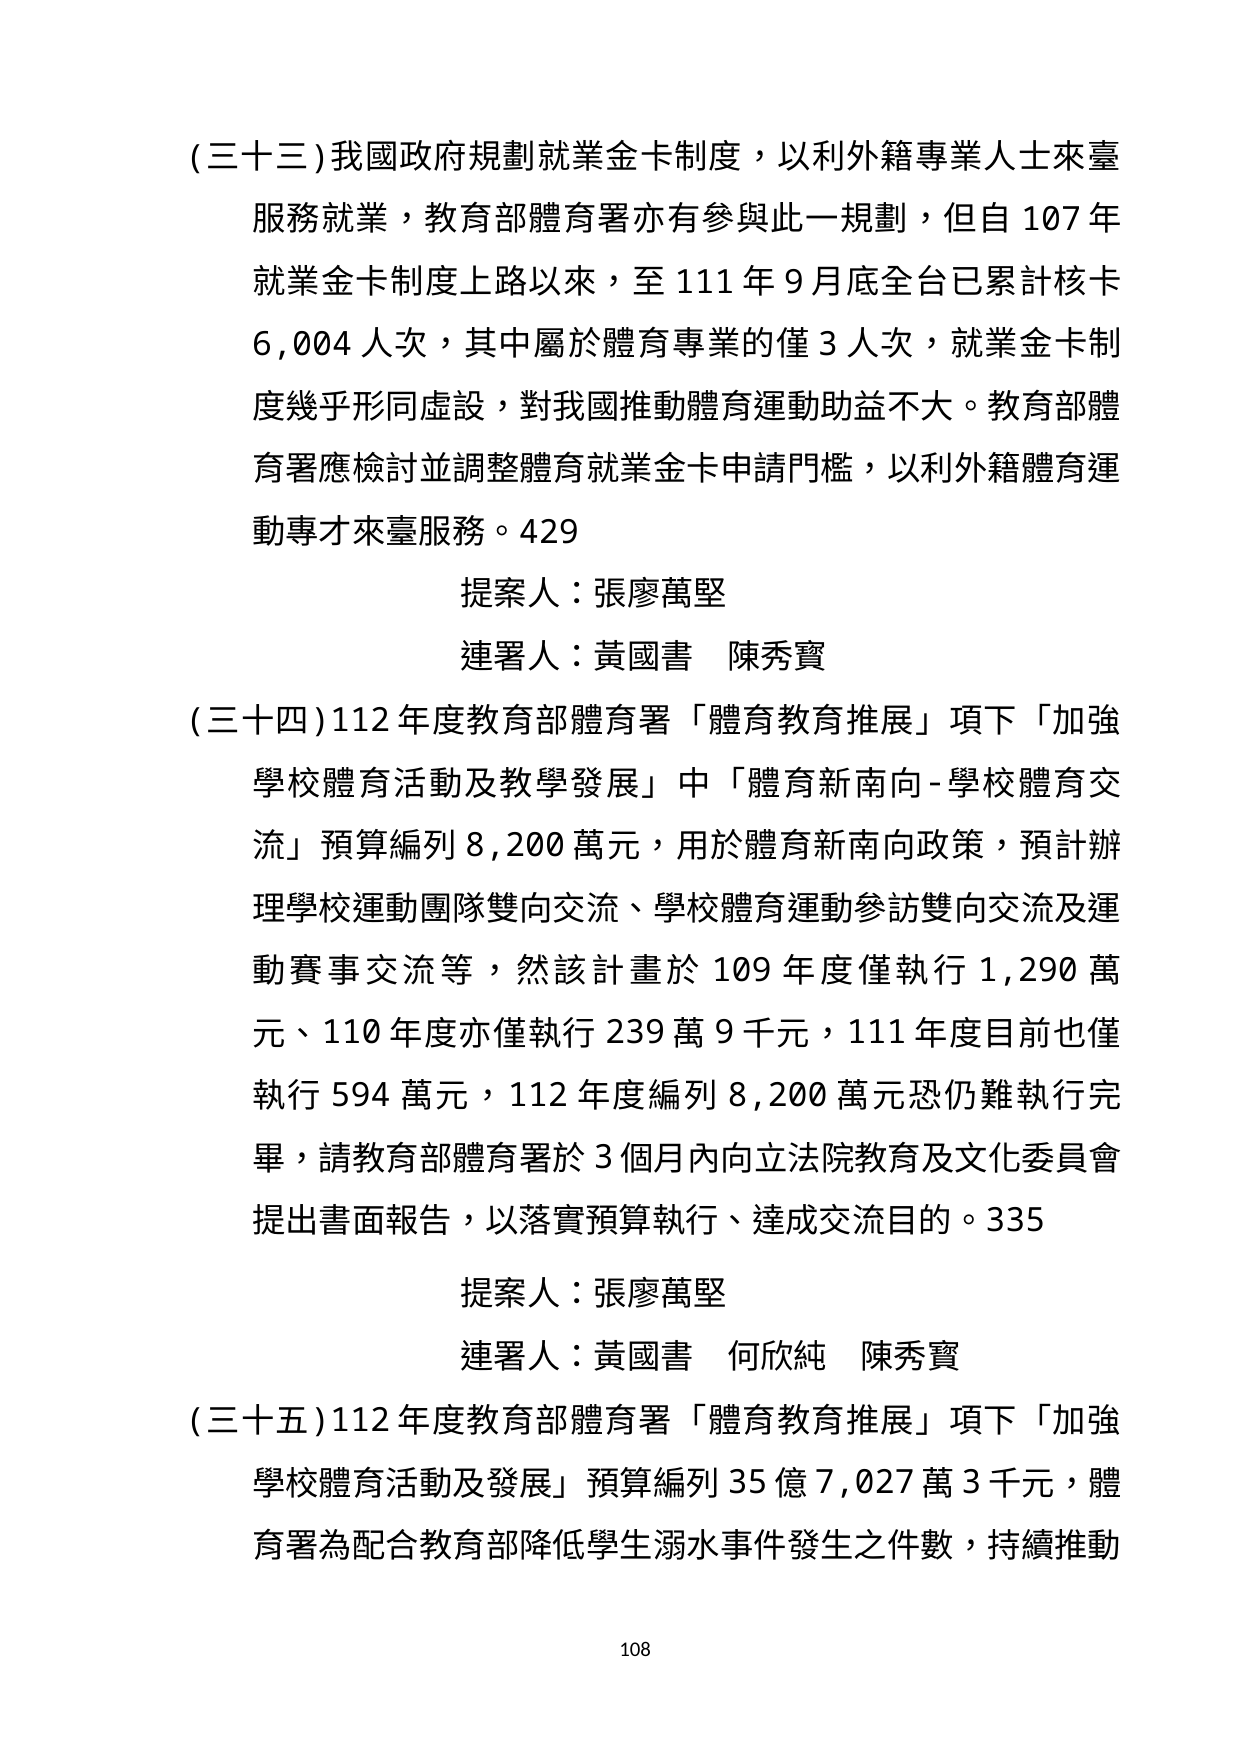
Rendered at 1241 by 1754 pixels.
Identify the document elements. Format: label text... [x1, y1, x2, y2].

text (三十三)我國政府規劃就業金卡制度，以利外籍專業人士來臺服務就業，教育部體育署亦有參與此一規劃，但自107年就業金卡制度上路以來，至111年9月底全台已累計核卡6,004人次，其中屬於體育專業的僅3人次，就業金卡制度幾乎形同虛設，對我國推動體育運動助益不大。教育部體育署應檢討並調整體育就業金卡申請門檻，以利外籍體育運動專才來臺服務。429 [185, 112, 1122, 550]
text (三十四)112年度教育部體育署「體育教育推展」項下「加強學校體育活動及教學發展」中「體育新南向-學校體育交流」預算編列8,200萬元，用於體育新南向政策，預計辦理學校運動團隊雙向交流、學校體育運動參訪雙向交流及運動賽事交流等，然該計畫於109年度僅執行1,290萬元、110年度亦僅執行239萬9千元，111年度目前也僅執行594萬元，112年度編列8,200萬元恐仍難執行完畢，請教育部體育署於3個月內向立法院教育及文化委員會提出書面報告，以落實預算執行、達成交流目的。335 [185, 687, 1122, 1250]
text 提案人：張廖萬堅 [460, 550, 1122, 612]
text (三十五)112年度教育部體育署「體育教育推展」項下「加強學校體育活動及發展」預算編列35億7,027萬3千元，體育署為配合教育部降低學生溺水事件發生之件數，持續推動 [185, 1387, 1122, 1575]
text 連署人：黃國書 陳秀寳 [460, 612, 1122, 675]
text 提案人：張廖萬堅 [460, 1250, 1122, 1312]
text 連署人：黃國書 何欣純 陳秀寳 [460, 1312, 1122, 1375]
